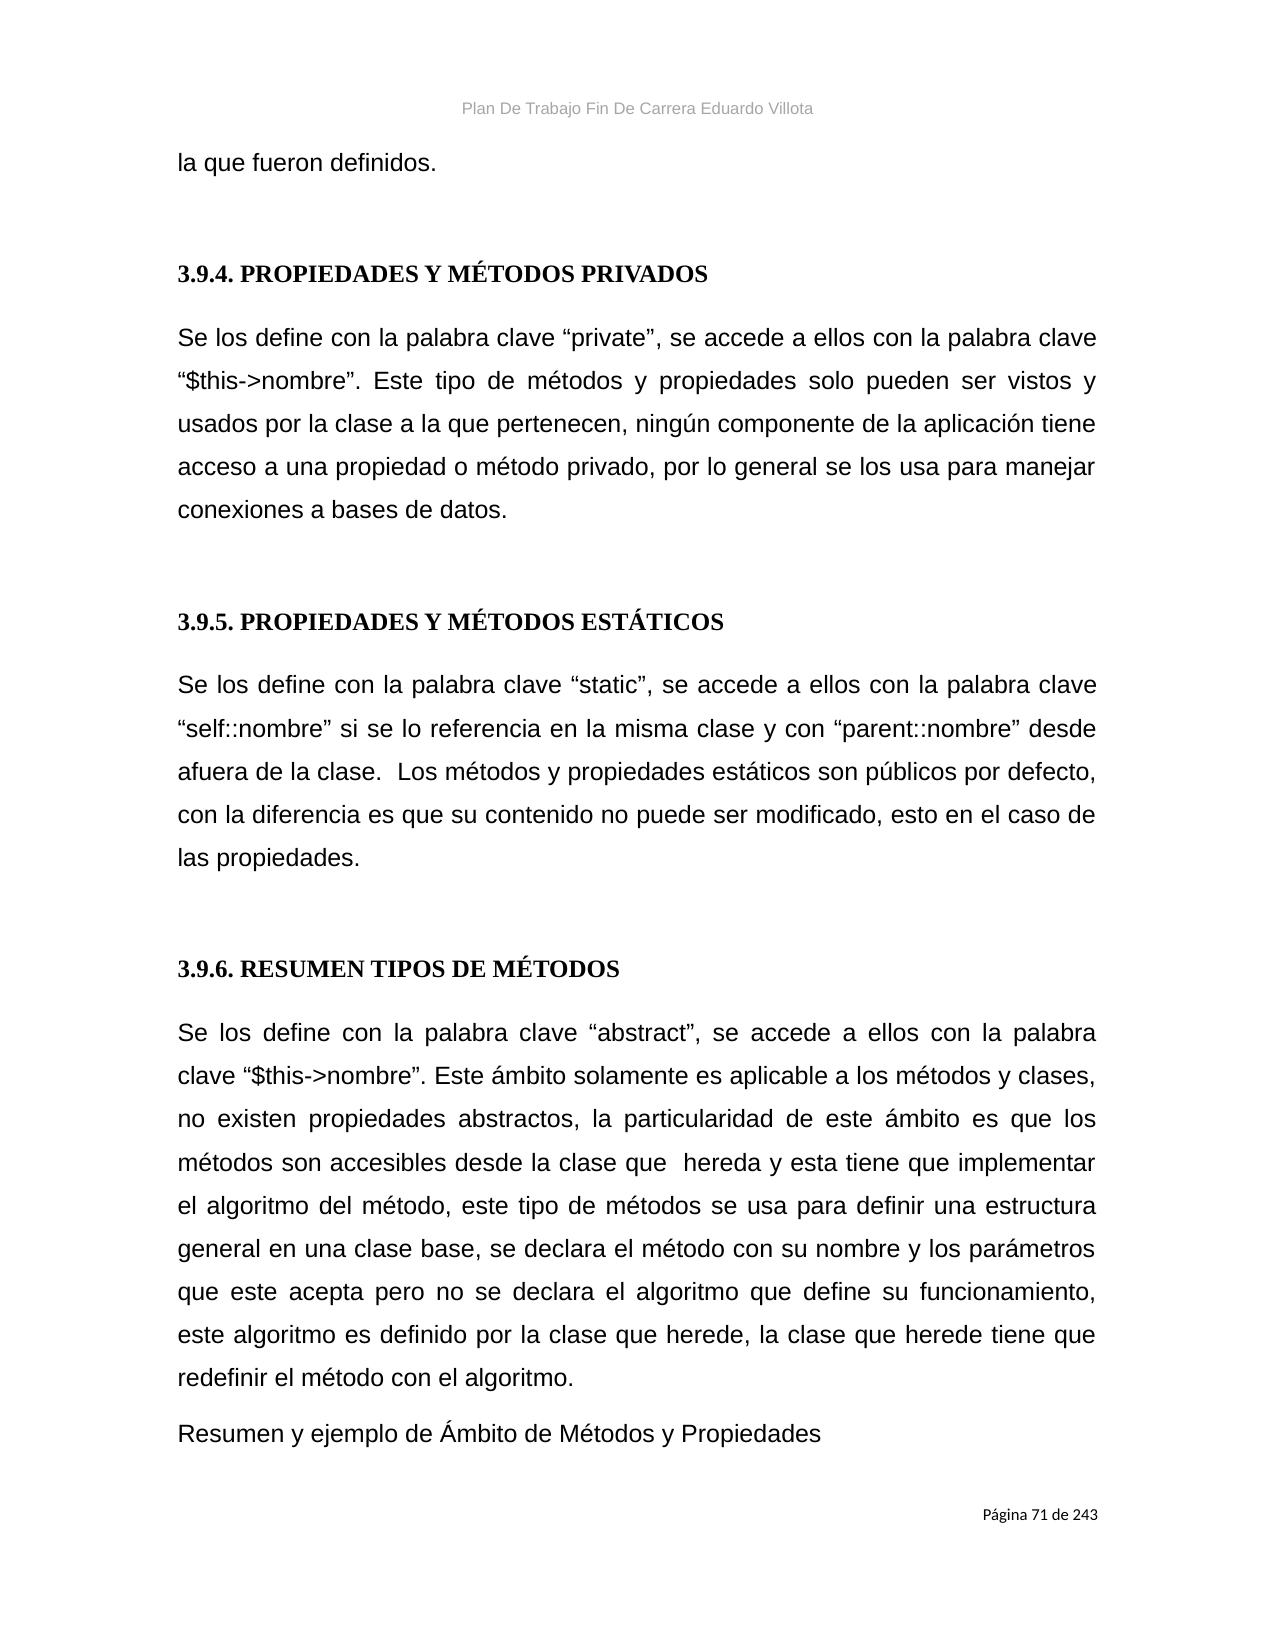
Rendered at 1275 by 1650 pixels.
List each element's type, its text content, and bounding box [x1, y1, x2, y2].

text Se los define con la palabra clave “abstract”, se accede a ellos con la palabra clave “$this->nombre”. Este ámbito solamente es aplicable a los métodos y clases, no existen propiedades abstractos, la particularidad de este ámbito es que los métodos son accesibles desde la clase que hereda y esta tiene que implementar el algoritmo del método, este tipo de métodos se usa para definir una estructura general en una clase base, se declara el método con su nombre y los parámetros que este acepta pero no se declara el algoritmo que define su funcionamiento, este algoritmo es definido por la clase que herede, la clase que herede tiene que redefinir el método con el algoritmo. [177, 1018, 1098, 1392]
text 3.9.6. RESUMEN TIPOS DE MÉTODOS [177, 954, 1098, 983]
text la que fueron definidos. [177, 148, 1098, 176]
text Resumen y ejemplo de Ámbito de Métodos y Propiedades [177, 1419, 1098, 1448]
text 3.9.4. PROPIEDADES Y MÉTODOS PRIVADOS [177, 259, 1098, 288]
text Se los define con la palabra clave “static”, se accede a ellos con la palabra clave “self::nombre” si se lo referencia en la misma clase y con “parent::nombre” desde afuera de la clase. Los métodos y propiedades estáticos son públicos por defecto, con la diferencia es que su contenido no puede ser modificado, esto en el caso de las propiedades. [177, 671, 1098, 872]
text 3.9.5. PROPIEDADES Y MÉTODOS ESTÁTICOS [177, 607, 1098, 635]
text Se los define con la palabra clave “private”, se accede a ellos con la palabra clave “$this->nombre”. Este tipo de métodos y propiedades solo pueden ser vistos y usados por la clase a la que pertenecen, ningún componente de la aplicación tiene acceso a una propiedad o método privado, por lo general se los usa para manejar conexiones a bases de datos. [177, 323, 1098, 524]
